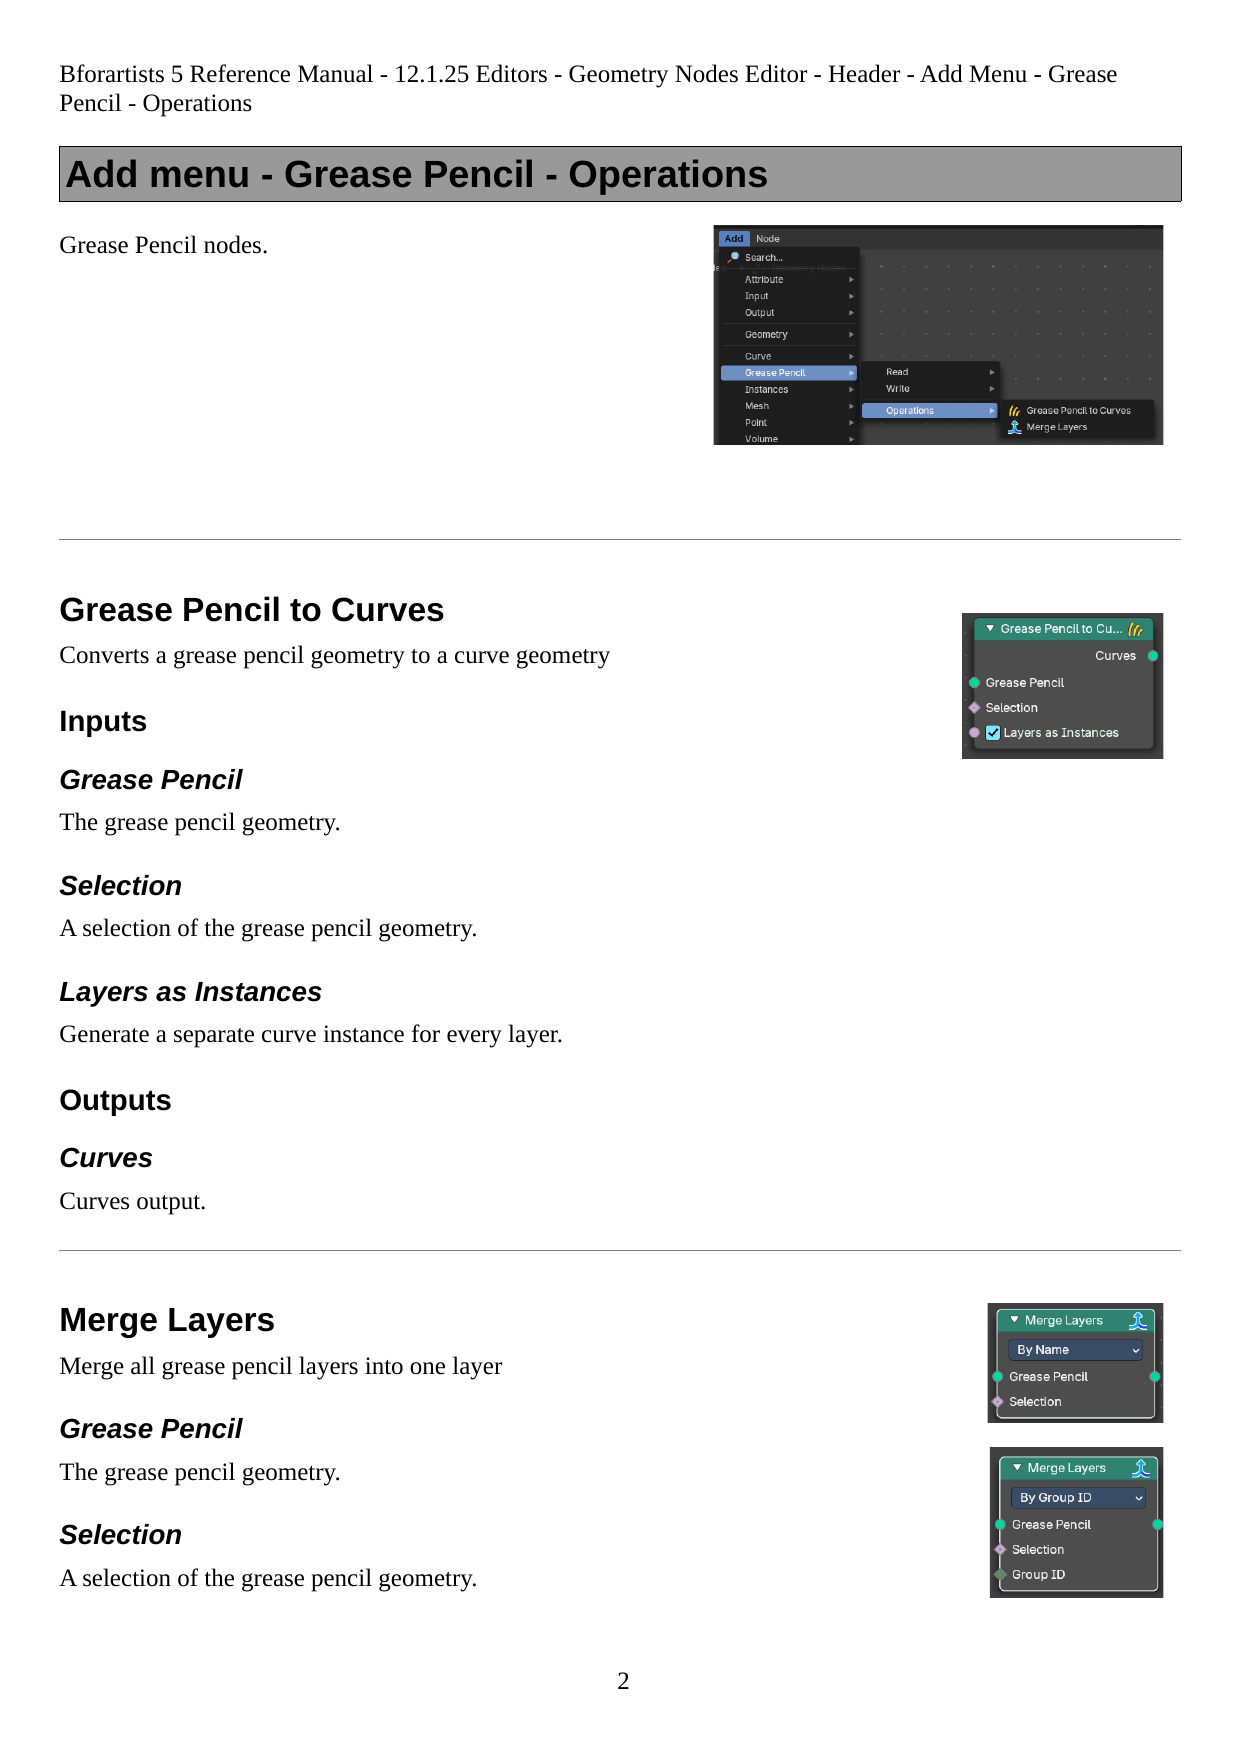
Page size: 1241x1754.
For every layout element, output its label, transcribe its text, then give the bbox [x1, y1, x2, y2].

text Grease Pencil nodes. [59, 230, 713, 259]
picture [962, 613, 1164, 759]
text The grease pencil geometry. [59, 807, 1181, 836]
subtitle Selection [59, 1519, 989, 1551]
text Curves output. [59, 1186, 1181, 1215]
picture [713, 225, 1164, 445]
subtitle Curves [59, 1142, 1181, 1173]
subtitle Inputs [59, 704, 962, 738]
table_header Add menu - Grease Pencil - Operations [60, 147, 1181, 201]
text The grease pencil geometry. [59, 1457, 989, 1486]
text Merge all grease pencil layers into one layer [59, 1351, 987, 1380]
subtitle [1164, 1519, 1181, 1551]
subtitle Grease Pencil [59, 763, 1181, 795]
subtitle Merge Layers [59, 1300, 1181, 1339]
subtitle Layers as Instances [59, 975, 1181, 1007]
subtitle [1164, 704, 1181, 738]
text A selection of the grease pencil geometry. [59, 1563, 989, 1592]
picture [987, 1303, 1164, 1423]
text [1164, 230, 1181, 259]
text A selection of the grease pencil geometry. [59, 913, 1181, 942]
text Converts a grease pencil geometry to a curve geometry [59, 641, 962, 669]
subtitle Grease Pencil to Curves [59, 589, 1181, 628]
subtitle Outputs [59, 1083, 1181, 1117]
picture [989, 1447, 1164, 1598]
text Generate a separate curve instance for every layer. [59, 1019, 1181, 1048]
subtitle Grease Pencil [59, 1413, 1181, 1445]
subtitle Selection [59, 869, 1181, 901]
